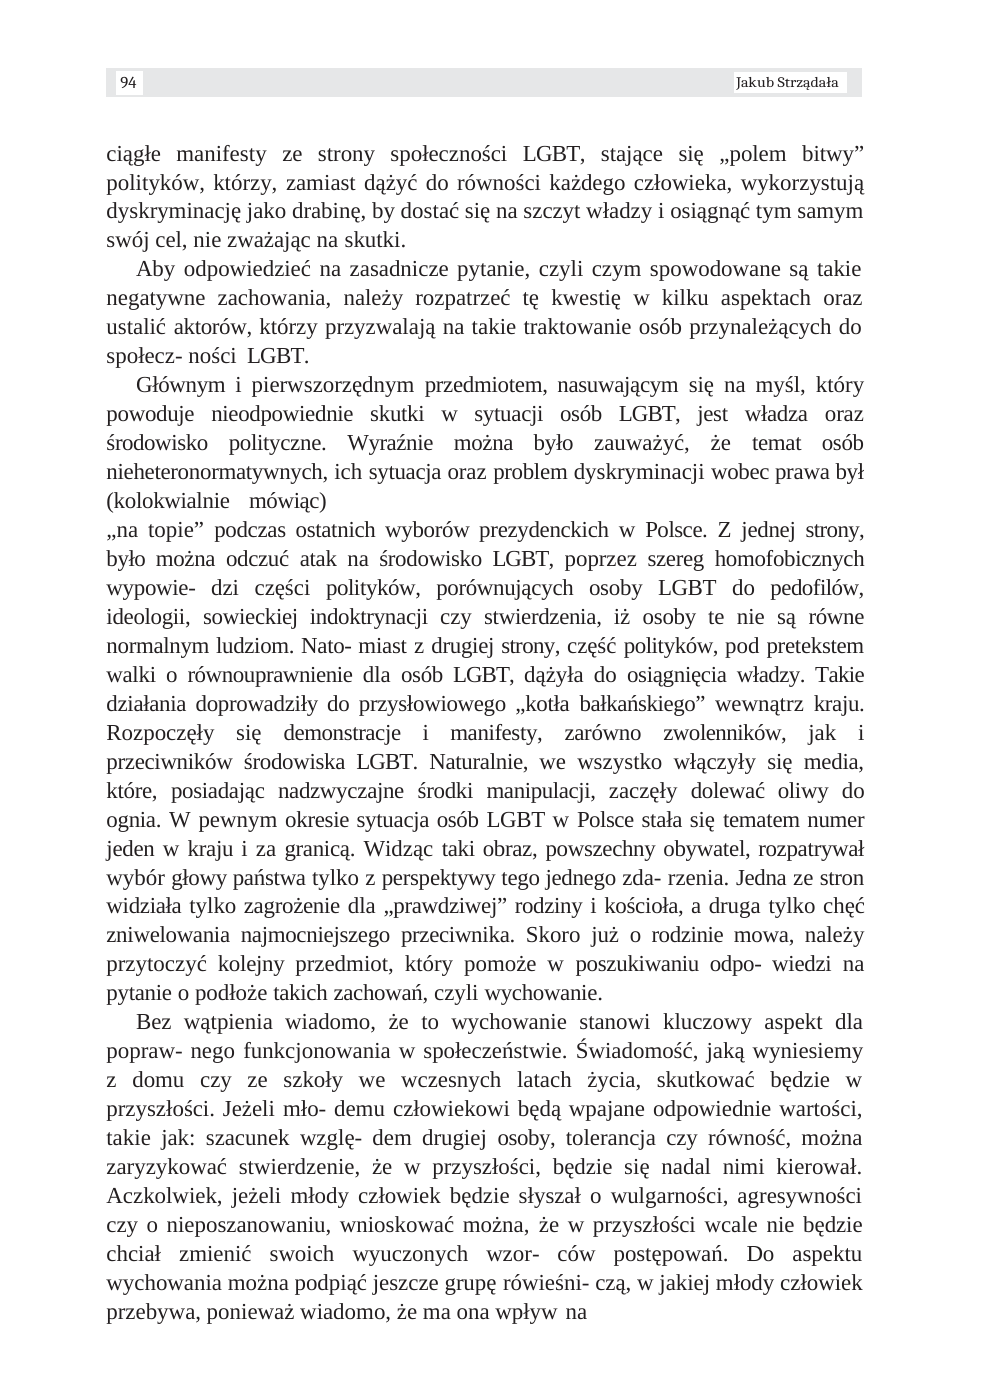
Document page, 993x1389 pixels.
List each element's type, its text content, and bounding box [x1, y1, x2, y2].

text Głównym i pierwszorzędnym przedmiotem, nasuwającym się na myśl, który powoduje nieodpowiednie skutki w sytuacji osób LGBT, jest władza oraz środowisko polityczne. Wyraźnie można było zauważyć, że temat osób nieheteronormatywnych, ich sytuacja oraz problem dyskryminacji wobec prawa był (kolokwialnie mówiąc) [106, 371, 864, 513]
text Aby odpowiedzieć na zasadnicze pytanie, czyli czym spowodowane są takie negatywne zachowania, należy rozpatrzeć tę kwestię w kilku aspektach oraz ustalić aktorów, którzy przyzwalają na takie traktowanie osób przynależących do społecz- ności LGBT. [106, 256, 863, 369]
text ciągłe manifesty ze strony społeczności LGBT, stające się „polem bitwy” polityków, którzy, zamiast dążyć do równości każdego człowieka, wykorzystują dyskryminację jako drabinę, by dostać się na szczyt władzy i osiągnąć tym samym swój cel, nie zważając na skutki. [106, 140, 864, 253]
text Bez wątpienia wiadomo, że to wychowanie stanowi kluczowy aspekt dla popraw- nego funkcjonowania w społeczeństwie. Świadomość, jaką wyniesiemy z domu czy ze szkoły we wczesnych latach życia, skutkować będzie w przyszłości. Jeżeli mło- demu człowiekowi będą wpajane odpowiednie wartości, takie jak: szacunek wzglę- dem drugiej osoby, tolerancja czy równość, można zaryzykować stwierdzenie, że w przyszłości, będzie się nadal nimi kierował. Aczkolwiek, jeżeli młody człowiek będzie słyszał o wulgarności, agresywności czy o nieposzanowaniu, wnioskować można, że w przyszłości wcale nie będzie chciał zmienić swoich wyuczonych wzor- ców postępowań. Do aspektu wychowania można podpiąć jeszcze grupę rówieśni- czą, w jakiej młody człowiek przebywa, ponieważ wiadomo, że ma ona wpływ na [106, 1008, 863, 1324]
text „na topie” podczas ostatnich wyborów prezydenckich w Polsce. Z jednej strony, było można odczuć atak na środowisko LGBT, poprzez szereg homofobicznych wypowie- dzi części polityków, porównujących osoby LGBT do pedofilów, ideologii, sowieckiej indoktrynacji czy stwierdzenia, iż osoby te nie są równe normalnym ludziom. Nato- miast z drugiej strony, część polityków, pod pretekstem walki o równouprawnienie dla osób LGBT, dążyła do osiągnięcia władzy. Takie działania doprowadziły do przysłowiowego „kotła bałkańskiego” wewnątrz kraju. Rozpoczęły się demonstracje i manifesty, zarówno zwolenników, jak i przeciwników środowiska LGBT. Naturalnie, we wszystko włączyły się media, które, posiadając nadzwyczajne środki manipulacji, zaczęły dolewać oliwy do ognia. W pewnym okresie sytuacja osób LGBT w Polsce stała się tematem numer jeden w kraju i za granicą. Widząc taki obraz, powszechny obywatel, rozpatrywał wybór głowy państwa tylko z perspektywy tego jednego zda- rzenia. Jedna ze stron widziała tylko zagrożenie dla „prawdziwej” rodziny i kościoła, a druga tylko chęć zniwelowania najmocniejszego przeciwnika. Skoro już o rodzinie mowa, należy przytoczyć kolejny przedmiot, który pomoże w poszukiwaniu odpo- wiedzi na pytanie o podłoże takich zachowań, czyli wychowanie. [106, 516, 865, 1006]
